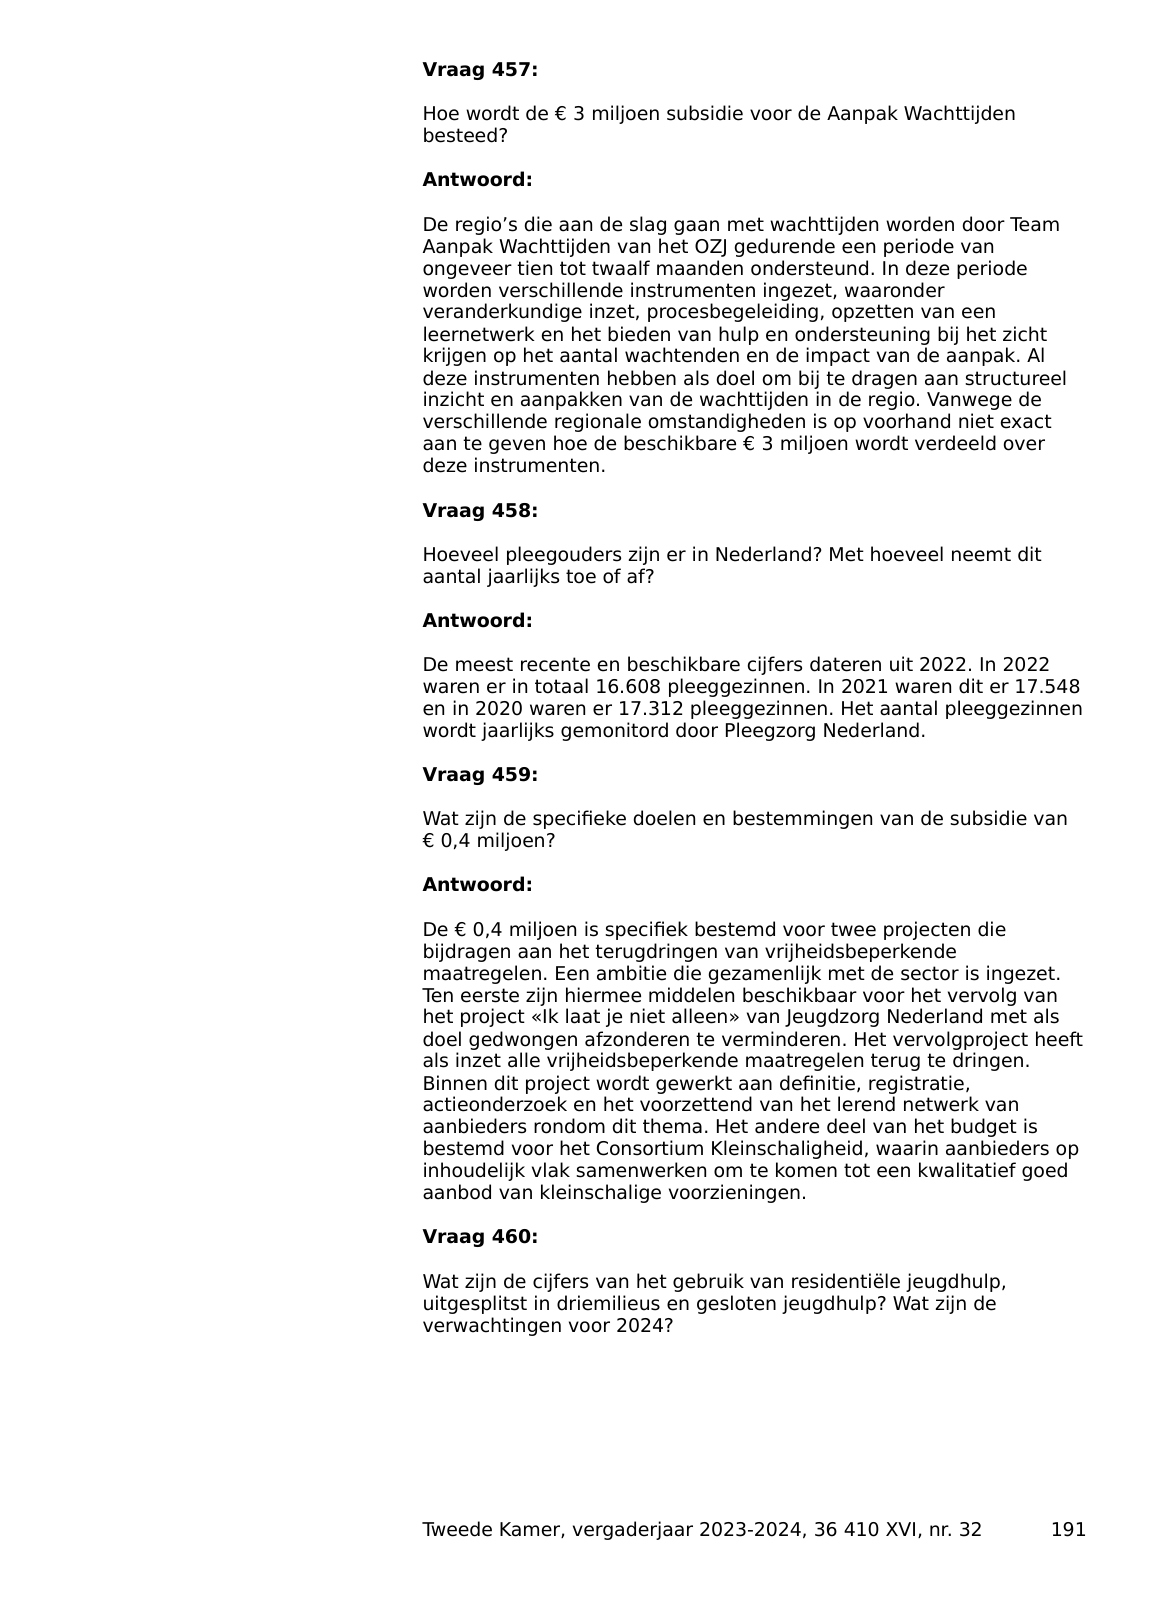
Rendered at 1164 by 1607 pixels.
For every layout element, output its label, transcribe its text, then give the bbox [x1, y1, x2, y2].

text Hoeveel pleegouders zijn er in Nederland? Met hoeveel neemt dit aantal jaarlijks toe of af? [422, 544, 1087, 588]
subtitle Antwoord: [422, 169, 1087, 191]
text Wat zijn de cijfers van het gebruik van residentiële jeugdhulp, uitgesplitst in driemilieus en gesloten jeugdhulp? Wat zijn de verwachtingen voor 2024? [422, 1271, 1087, 1337]
text De € 0,4 miljoen is specifiek bestemd voor twee projecten die bijdragen aan het terugdringen van vrijheidsbeperkende maatregelen. Een ambitie die gezamenlijk met de sector is ingezet. Ten eerste zijn hiermee middelen beschikbaar voor het vervolg van het project «Ik laat je niet alleen» van Jeugdzorg Nederland met als doel gedwongen afzonderen te verminderen. Het vervolgproject heeft als inzet alle vrijheidsbeperkende maatregelen terug te dringen. Binnen dit project wordt gewerkt aan definitie, registratie, actieonderzoek en het voorzettend van het lerend netwerk van aanbieders rondom dit thema. Het andere deel van het budget is bestemd voor het Consortium Kleinschaligheid, waarin aanbieders op inhoudelijk vlak samenwerken om te komen tot een kwalitatief goed aanbod van kleinschalige voorzieningen. [422, 918, 1087, 1204]
text Hoe wordt de € 3 miljoen subsidie voor de Aanpak Wachttijden besteed? [422, 103, 1087, 147]
text De regio’s die aan de slag gaan met wachttijden worden door Team Aanpak Wachttijden van het OZJ gedurende een periode van ongeveer tien tot twaalf maanden ondersteund. In deze periode worden verschillende instrumenten ingezet, waaronder veranderkundige inzet, procesbegeleiding, opzetten van een leernetwerk en het bieden van hulp en ondersteuning bij het zicht krijgen op het aantal wachtenden en de impact van de aanpak. Al deze instrumenten hebben als doel om bij te dragen aan structureel inzicht en aanpakken van de wachttijden in de regio. Vanwege de verschillende regionale omstandigheden is op voorhand niet exact aan te geven hoe de beschikbare € 3 miljoen wordt verdeeld over deze instrumenten. [422, 213, 1087, 477]
subtitle Antwoord: [422, 874, 1087, 896]
subtitle Vraag 460: [422, 1226, 1087, 1248]
subtitle Vraag 457: [422, 59, 1087, 81]
subtitle Vraag 459: [422, 764, 1087, 786]
subtitle Vraag 458: [422, 499, 1087, 521]
text Wat zijn de specifieke doelen en bestemmingen van de subsidie van € 0,4 miljoen? [422, 808, 1087, 852]
text De meest recente en beschikbare cijfers dateren uit 2022. In 2022 waren er in totaal 16.608 pleeggezinnen. In 2021 waren dit er 17.548 en in 2020 waren er 17.312 pleeggezinnen. Het aantal pleeggezinnen wordt jaarlijks gemonitord door Pleegzorg Nederland. [422, 654, 1087, 742]
subtitle Antwoord: [422, 610, 1087, 632]
